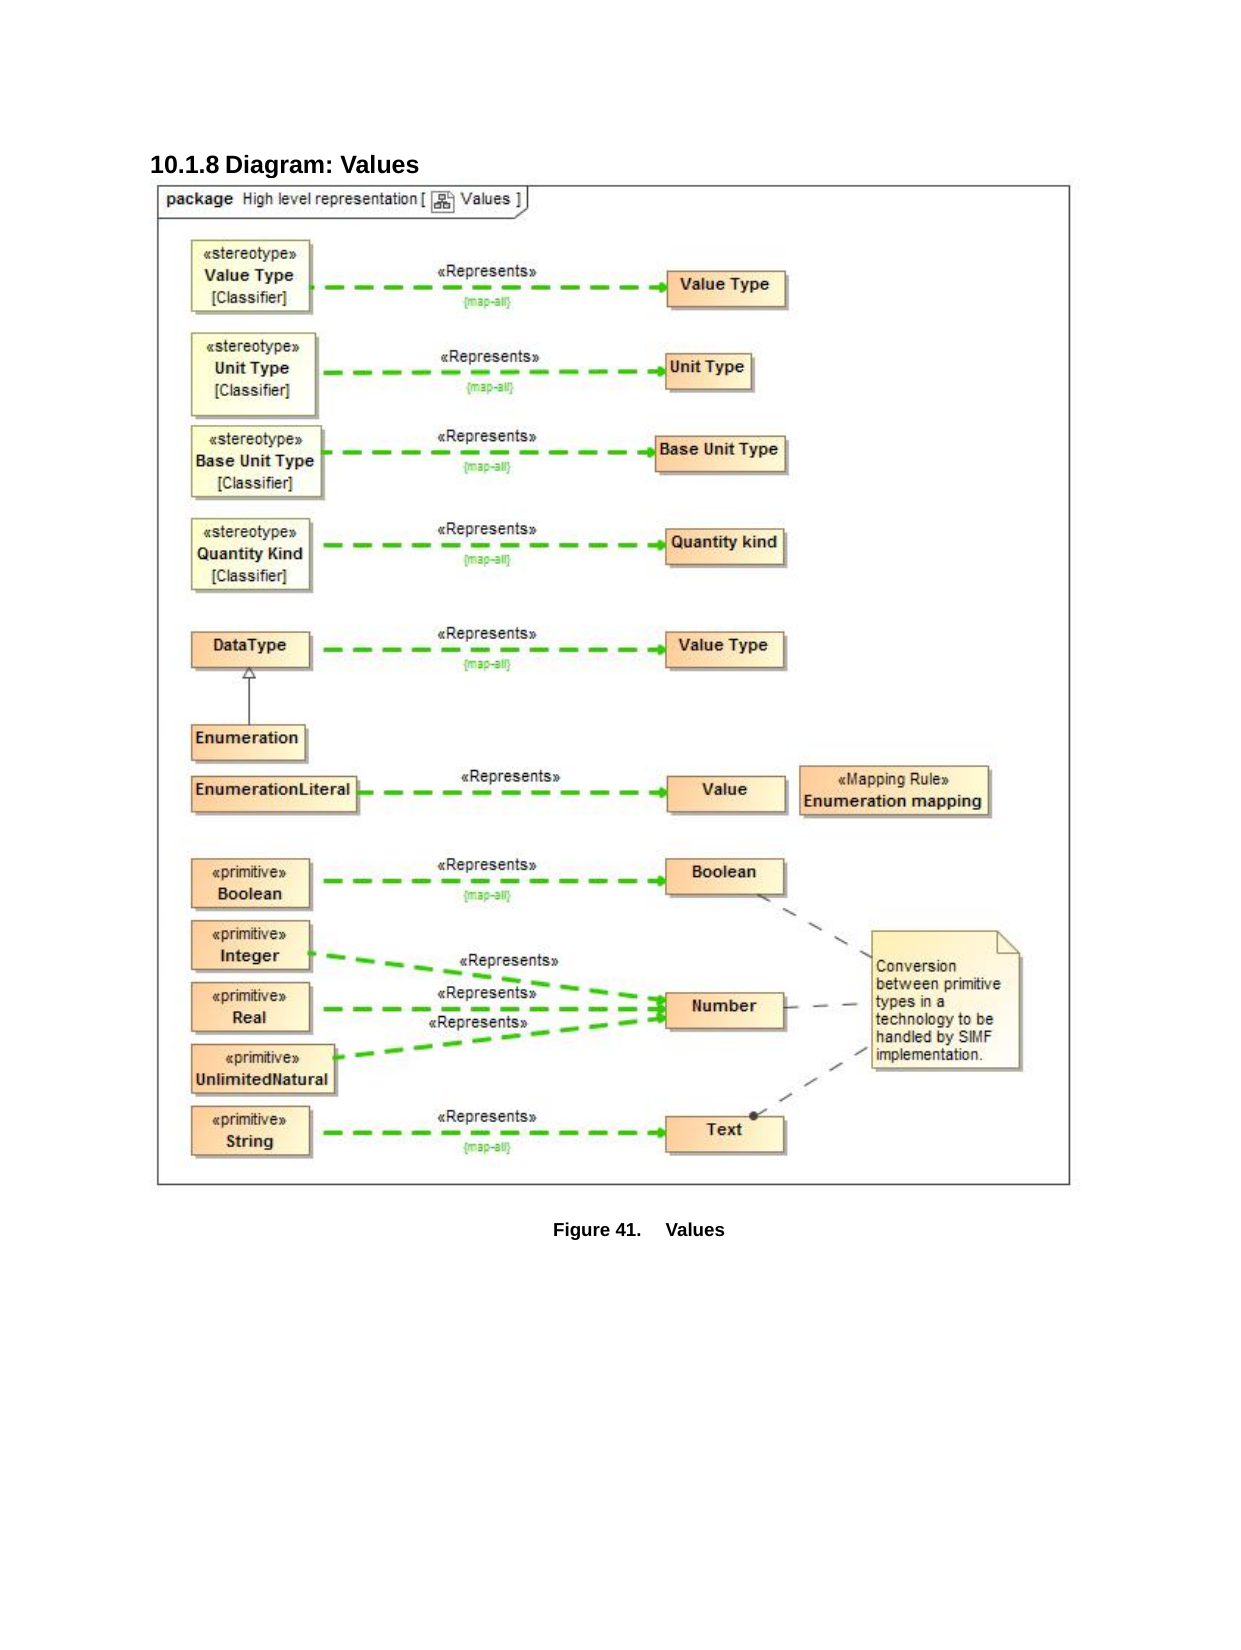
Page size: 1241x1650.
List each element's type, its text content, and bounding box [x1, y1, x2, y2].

subtitle Diagram: Values [150, 150, 1090, 178]
picture [150, 178, 1091, 1206]
list Values [187, 1218, 1090, 1240]
